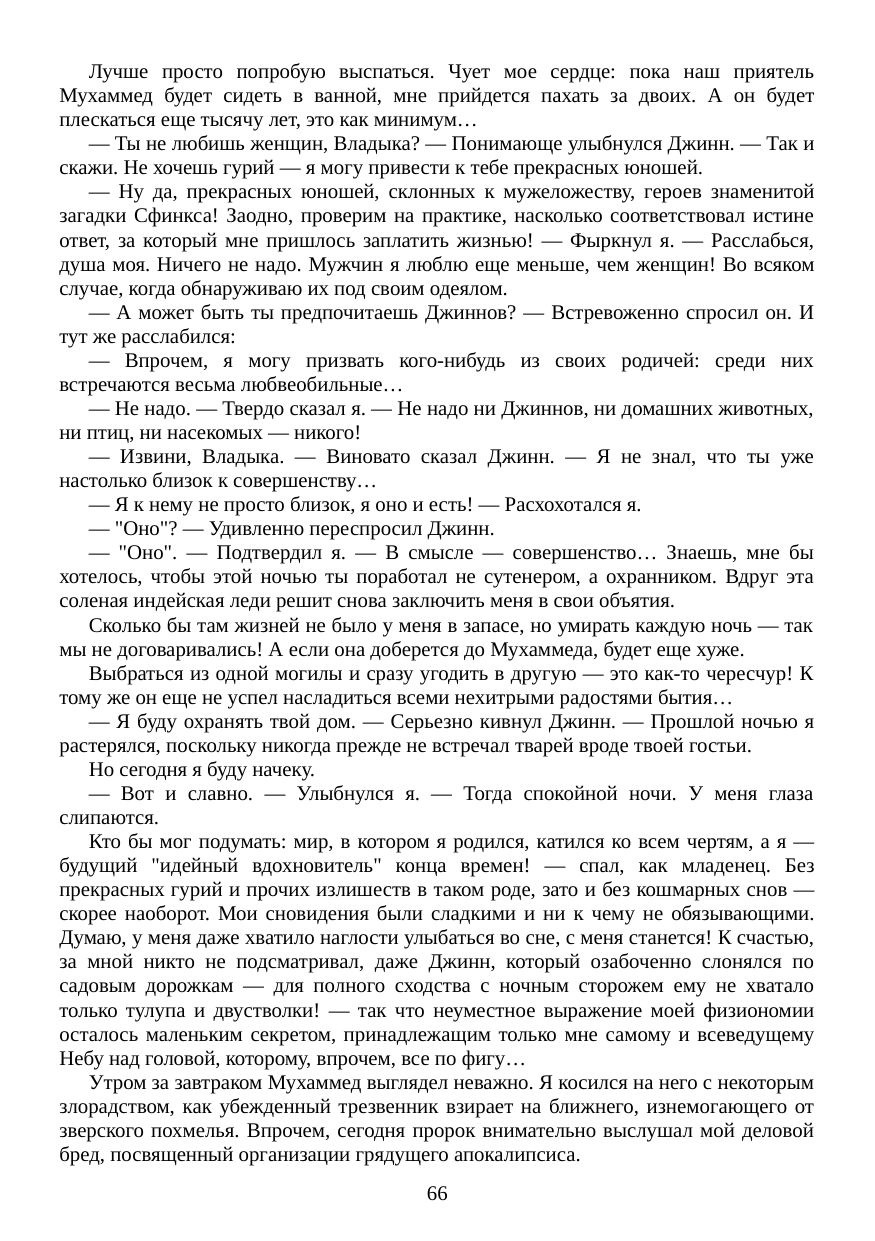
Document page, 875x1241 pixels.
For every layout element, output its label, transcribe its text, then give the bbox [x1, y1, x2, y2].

text — Я к нему не просто близок, я оно и есть! — Расхохотался я. [59, 492, 815, 516]
text Утром за завтраком Мухаммед выглядел неважно. Я косился на него с некоторым злорадством, как убежденный трезвенник взирает на ближнего, изнемогающего от зверского похмелья. Впрочем, сегодня пророк внимательно выслушал мой деловой бред, посвященный организации грядущего апокалипсиса. [59, 1070, 815, 1166]
text — Не надо. — Твердо сказал я. — Не надо ни Джиннов, ни домашних животных, ни птиц, ни насекомых — никого! [59, 396, 815, 444]
text — Ну да, прекрасных юношей, склонных к мужеложеству, героев знаменитой загадки Сфинкса! Заодно, проверим на практике, насколько соответствовал истине ответ, за который мне пришлось заплатить жизнью! — Фыркнул я. — Расслабься, душа моя. Ничего не надо. Мужчин я люблю еще меньше, чем женщин! Во всяком случае, когда обнаруживаю их под своим одеялом. [59, 179, 815, 300]
text — А может быть ты предпочитаешь Джиннов? — Встревоженно спросил он. И тут же расслабился: [59, 300, 815, 348]
text Лучше просто попробую выспаться. Чует мое сердце: пока наш приятель Мухаммед будет сидеть в ванной, мне прийдется пахать за двоих. А он будет плескаться еще тысячу лет, это как минимум… [59, 59, 815, 131]
text — Вот и славно. — Улыбнулся я. — Тогда спокойной ночи. У меня глаза слипаются. [59, 781, 815, 829]
text — "Оно"? — Удивленно переспросил Джинн. [59, 516, 815, 540]
text Выбраться из одной могилы и сразу угодить в другую — это как-то чересчур! К тому же он еще не успел насладиться всеми нехитрыми радостями бытия… [59, 661, 815, 709]
text Но сегодня я буду начеку. [59, 757, 815, 781]
text — Ты не любишь женщин, Владыка? — Понимающе улыбнулся Джинн. — Так и скажи. Не хочешь гурий — я могу привести к тебе прекрасных юношей. [59, 131, 815, 179]
text — Впрочем, я могу призвать кого-нибудь из своих родичей: среди них встречаются весьма любвеобильные… [59, 348, 815, 396]
text Сколько бы там жизней не было у меня в запасе, но умирать каждую ночь — так мы не договаривались! А если она доберется до Мухаммеда, будет еще хуже. [59, 612, 815, 661]
text — Я буду охранять твой дом. — Серьезно кивнул Джинн. — Прошлой ночью я растерялся, поскольку никогда прежде не встречал тварей вроде твоей гостьи. [59, 709, 815, 757]
text Кто бы мог подумать: мир, в котором я родился, катился ко всем чертям, а я — будущий "идейный вдохновитель" конца времен! — спал, как младенец. Без прекрасных гурий и прочих излишеств в таком роде, зато и без кошмарных снов — скорее наоборот. Мои сновидения были сладкими и ни к чему не обязывающими. Думаю, у меня даже хватило наглости улыбаться во сне, с меня станется! К счастью, за мной никто не подсматривал, даже Джинн, который озабоченно слонялся по садовым дорожкам — для полного сходства с ночным сторожем ему не хватало только тулупа и двустволки! — так что неуместное выражение моей физиономии осталось маленьким секретом, принадлежащим только мне самому и всеведущему Небу над головой, которому, впрочем, все по фигу… [59, 829, 815, 1070]
text — Извини, Владыка. — Виновато сказал Джинн. — Я не знал, что ты уже настолько близок к совершенству… [59, 444, 815, 492]
text — "Оно". — Подтвердил я. — В смысле — совершенство… Знаешь, мне бы хотелось, чтобы этой ночью ты поработал не сутенером, а охранником. Вдруг эта соленая индейская леди решит снова заключить меня в свои объятия. [59, 540, 815, 612]
